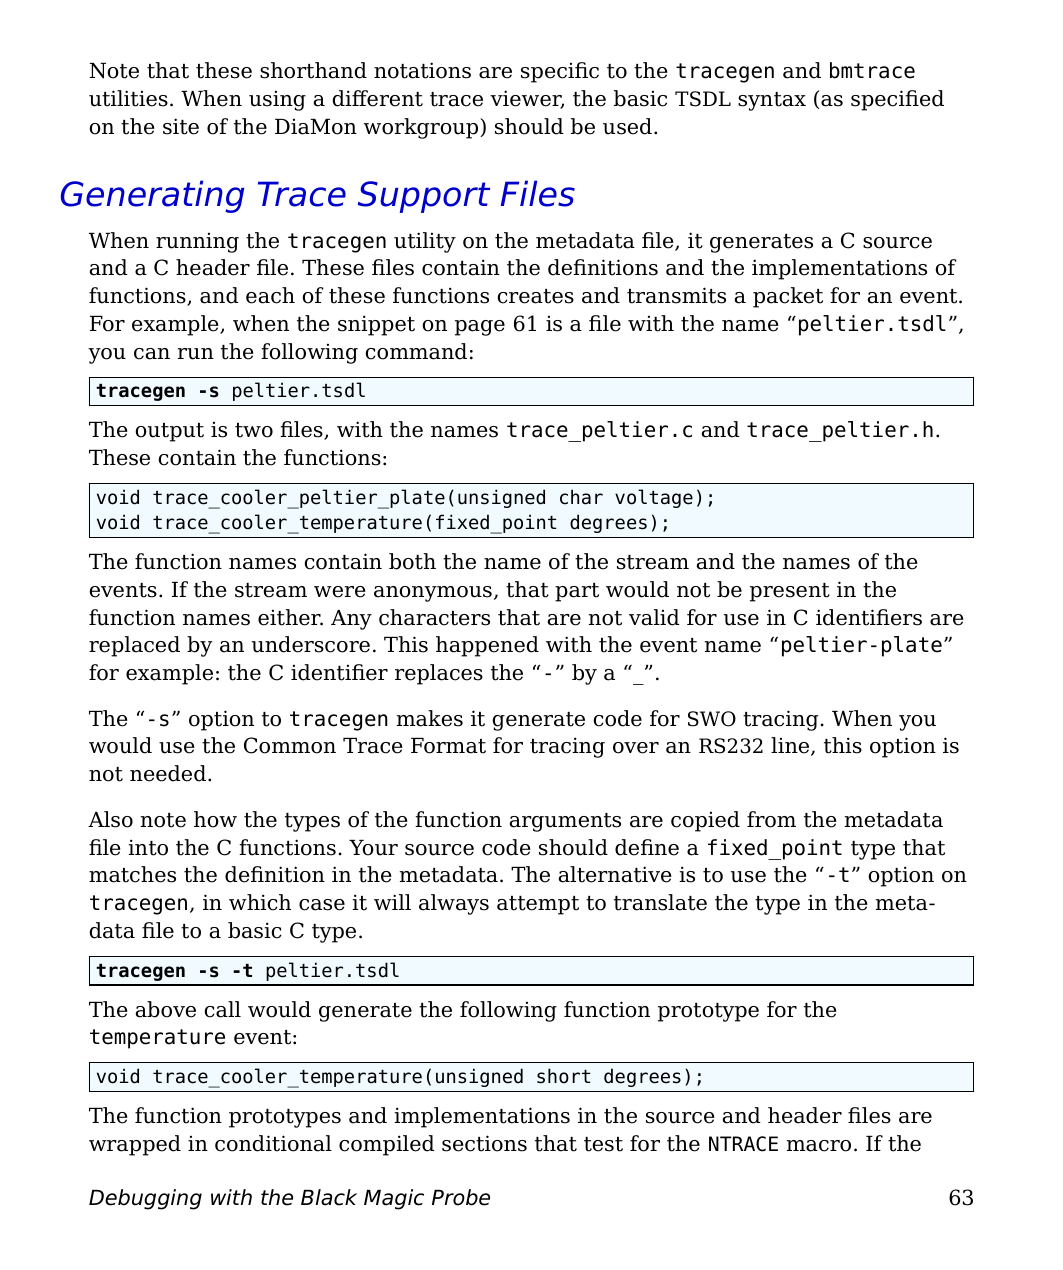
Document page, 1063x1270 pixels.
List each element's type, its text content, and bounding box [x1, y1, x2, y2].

text tracegen -s -t peltier.tsdl [90, 957, 973, 984]
text The above call would generate the following function prototype for the temperature event: [88, 998, 974, 1050]
text The function names contain both the name of the stream and the names of the events. If the stream were anonymous, that part would not be present in the function names either. Any characters that are not valid for use in C identifiers are replaced by an underscore. This happened with the event name “peltier-plate” for example: the C identifier replaces the “-” by a “_”. [88, 550, 974, 685]
text Note that these shorthand notations are specific to the tracegen and bmtrace utilities. When using a different trace viewer, the basic TSDL syntax (as specified on the site of the DiaMon workgroup) should be used. [88, 59, 974, 139]
text The “-s” option to tracegen makes it generate code for SWO tracing. When you would use the Common Trace Format for tracing over an RS232 line, this option is not needed. [88, 707, 974, 787]
text The function prototypes and implementations in the source and header files are wrapped in conditional compiled sections that test for the NTRACE macro. If the [88, 1104, 974, 1156]
text void trace_cooler_peltier_plate(unsigned char voltage); [90, 484, 973, 508]
text Also note how the types of the function arguments are copied from the metadata file into the C functions. Your source code should define a fixed_point type that matches the definition in the metadata. The alternative is to use the “-t” option on tracegen, in which case it will always attempt to translate the type in the meta­data file to a basic C type. [88, 808, 974, 943]
text tracegen -s peltier.tsdl [90, 378, 973, 405]
subtitle Generating Trace Support Files [59, 175, 974, 214]
text void trace_cooler_temperature(fixed_point degrees); [90, 508, 973, 537]
text When running the tracegen utility on the metadata file, it generates a C source and a C header file. These files contain the definitions and the implementations of functions, and each of these functions creates and transmits a packet for an event. For example, when the snippet on page 61 is a file with the name “peltier.tsdl”, you can run the following command: [88, 229, 974, 364]
text The output is two files, with the names trace_peltier.c and trace_peltier.h. These contain the functions: [88, 418, 974, 471]
text void trace_cooler_temperature(unsigned short degrees); [90, 1063, 973, 1091]
